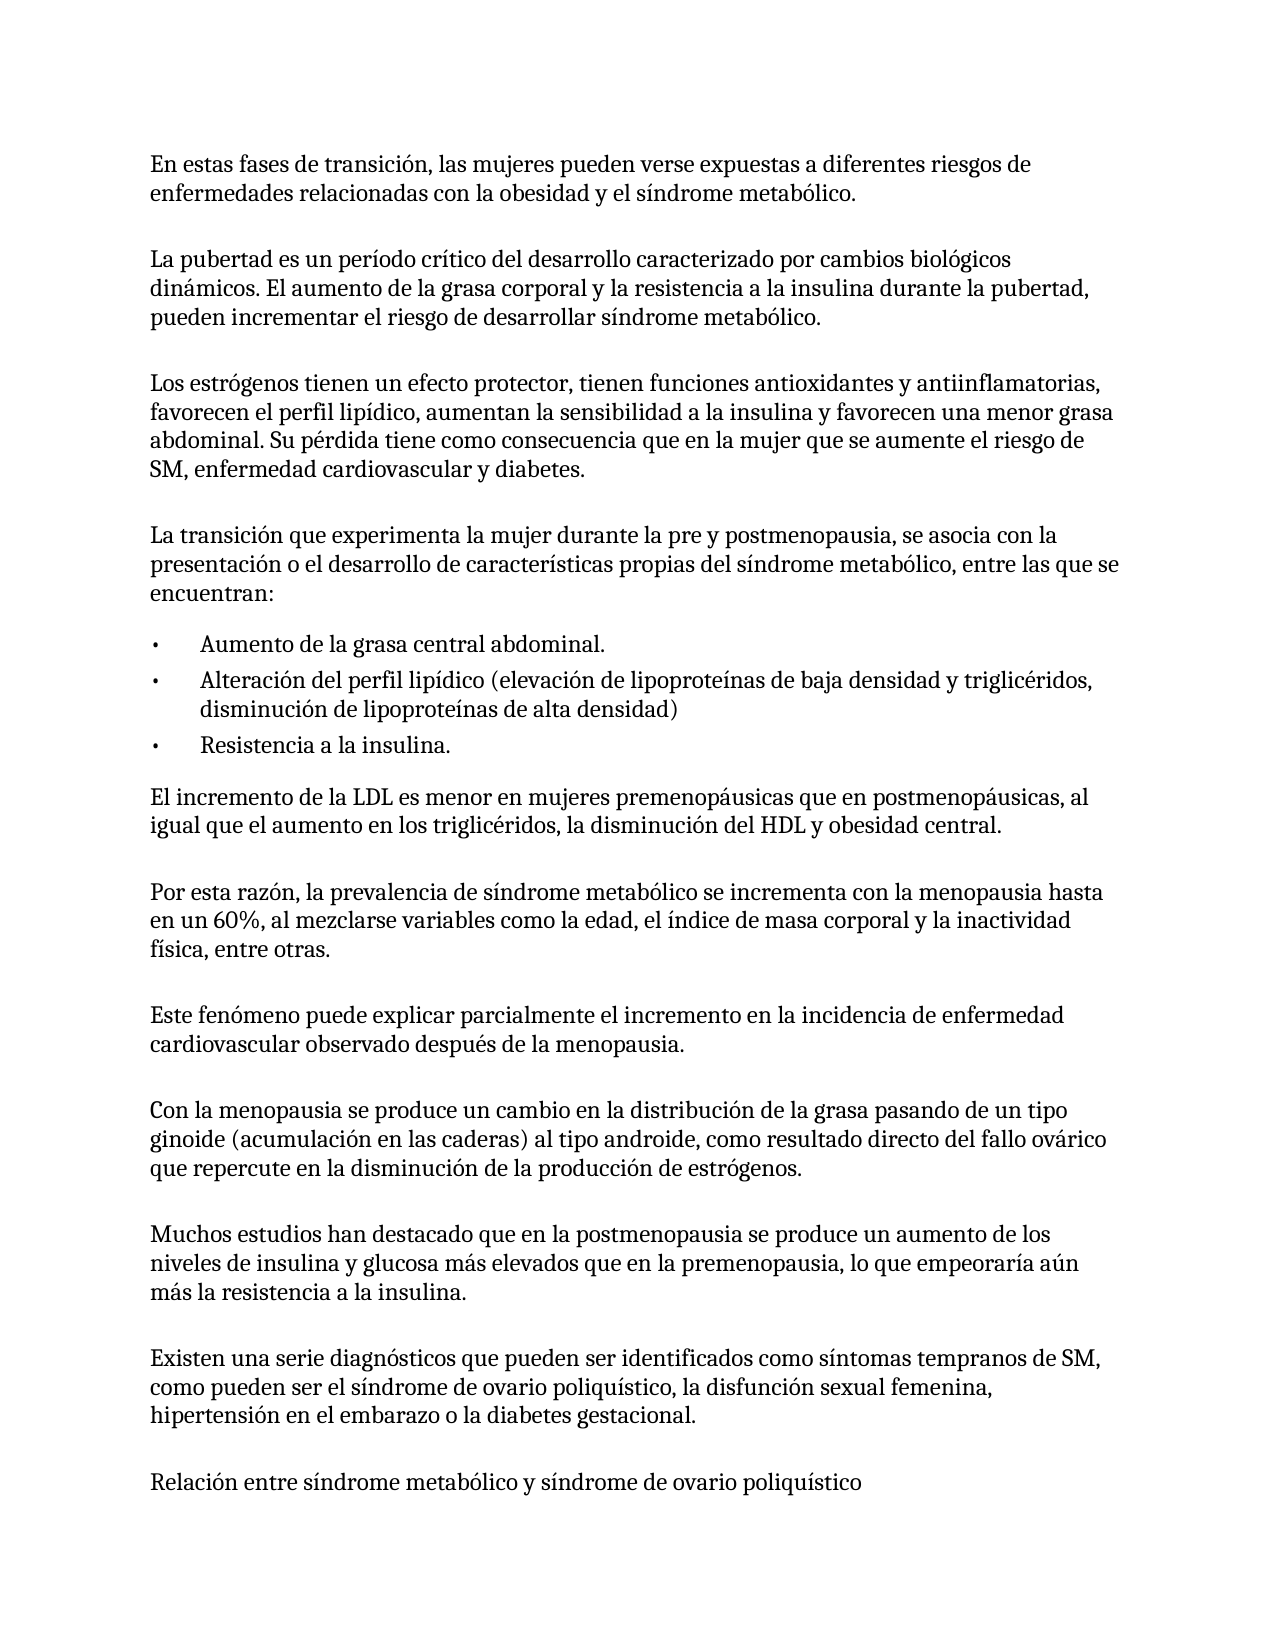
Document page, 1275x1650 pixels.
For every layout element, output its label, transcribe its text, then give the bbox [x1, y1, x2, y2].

text Este fenómeno puede explicar parcialmente el incremento en la incidencia de enfermedad cardiovascular observado después de la menopausia. [150, 1001, 1125, 1059]
text Relación entre síndrome metabólico y síndrome de ovario poliquístico [150, 1467, 1125, 1496]
text Existen una serie diagnósticos que pueden ser identificados como síntomas tempranos de SM, como pueden ser el síndrome de ovario poliquístico, la disfunción sexual femenina, hipertensión en el embarazo o la diabetes gestacional. [150, 1344, 1125, 1430]
text El incremento de la LDL es menor en mujeres premenopáusicas que en postmenopáusicas, al igual que el aumento en los triglicéridos, la disminución del HDL y obesidad central. [150, 782, 1125, 840]
text Muchos estudios han destacado que en la postmenopausia se produce un aumento de los niveles de insulina y glucosa más elevados que en la premenopausia, lo que empeoraría aún más la resistencia a la insulina. [150, 1220, 1125, 1306]
list Aumento de la grasa central abdominal. [150, 630, 1125, 659]
text Con la menopausia se produce un cambio en la distribución de la grasa pasando de un tipo ginoide (acumulación en las caderas) al tipo androide, como resultado directo del fallo ovárico que repercute en la disminución de la producción de estrógenos. [150, 1096, 1125, 1182]
list Resistencia a la insulina. [150, 731, 1125, 760]
text La pubertad es un período crítico del desarrollo caracterizado por cambios biológicos dinámicos. El aumento de la grasa corporal y la resistencia a la insulina durante la pubertad, pueden incrementar el riesgo de desarrollar síndrome metabólico. [150, 245, 1125, 331]
text Por esta razón, la prevalencia de síndrome metabólico se incrementa con la menopausia hasta en un 60%, al mezclarse variables como la edad, el índice de masa corporal y la inactividad física, entre otras. [150, 877, 1125, 964]
text La transición que experimenta la mujer durante la pre y postmenopausia, se asocia con la presentación o el desarrollo de características propias del síndrome metabólico, entre las que se encuentran: [150, 521, 1125, 607]
text En estas fases de transición, las mujeres pueden verse expuestas a diferentes riesgos de enfermedades relacionadas con la obesidad y el síndrome metabólico. [150, 150, 1125, 207]
text Los estrógenos tienen un efecto protector, tienen funciones antioxidantes y antiinflamatorias, favorecen el perfil lipídico, aumentan la sensibilidad a la insulina y favorecen una menor grasa abdominal. Su pérdida tiene como consecuencia que en la mujer que se aumente el riesgo de SM, enfermedad cardiovascular y diabetes. [150, 369, 1125, 484]
list Alteración del perfil lipídico (elevación de lipoproteínas de baja densidad y triglicéridos, disminución de lipoproteínas de alta densidad) [150, 666, 1125, 724]
